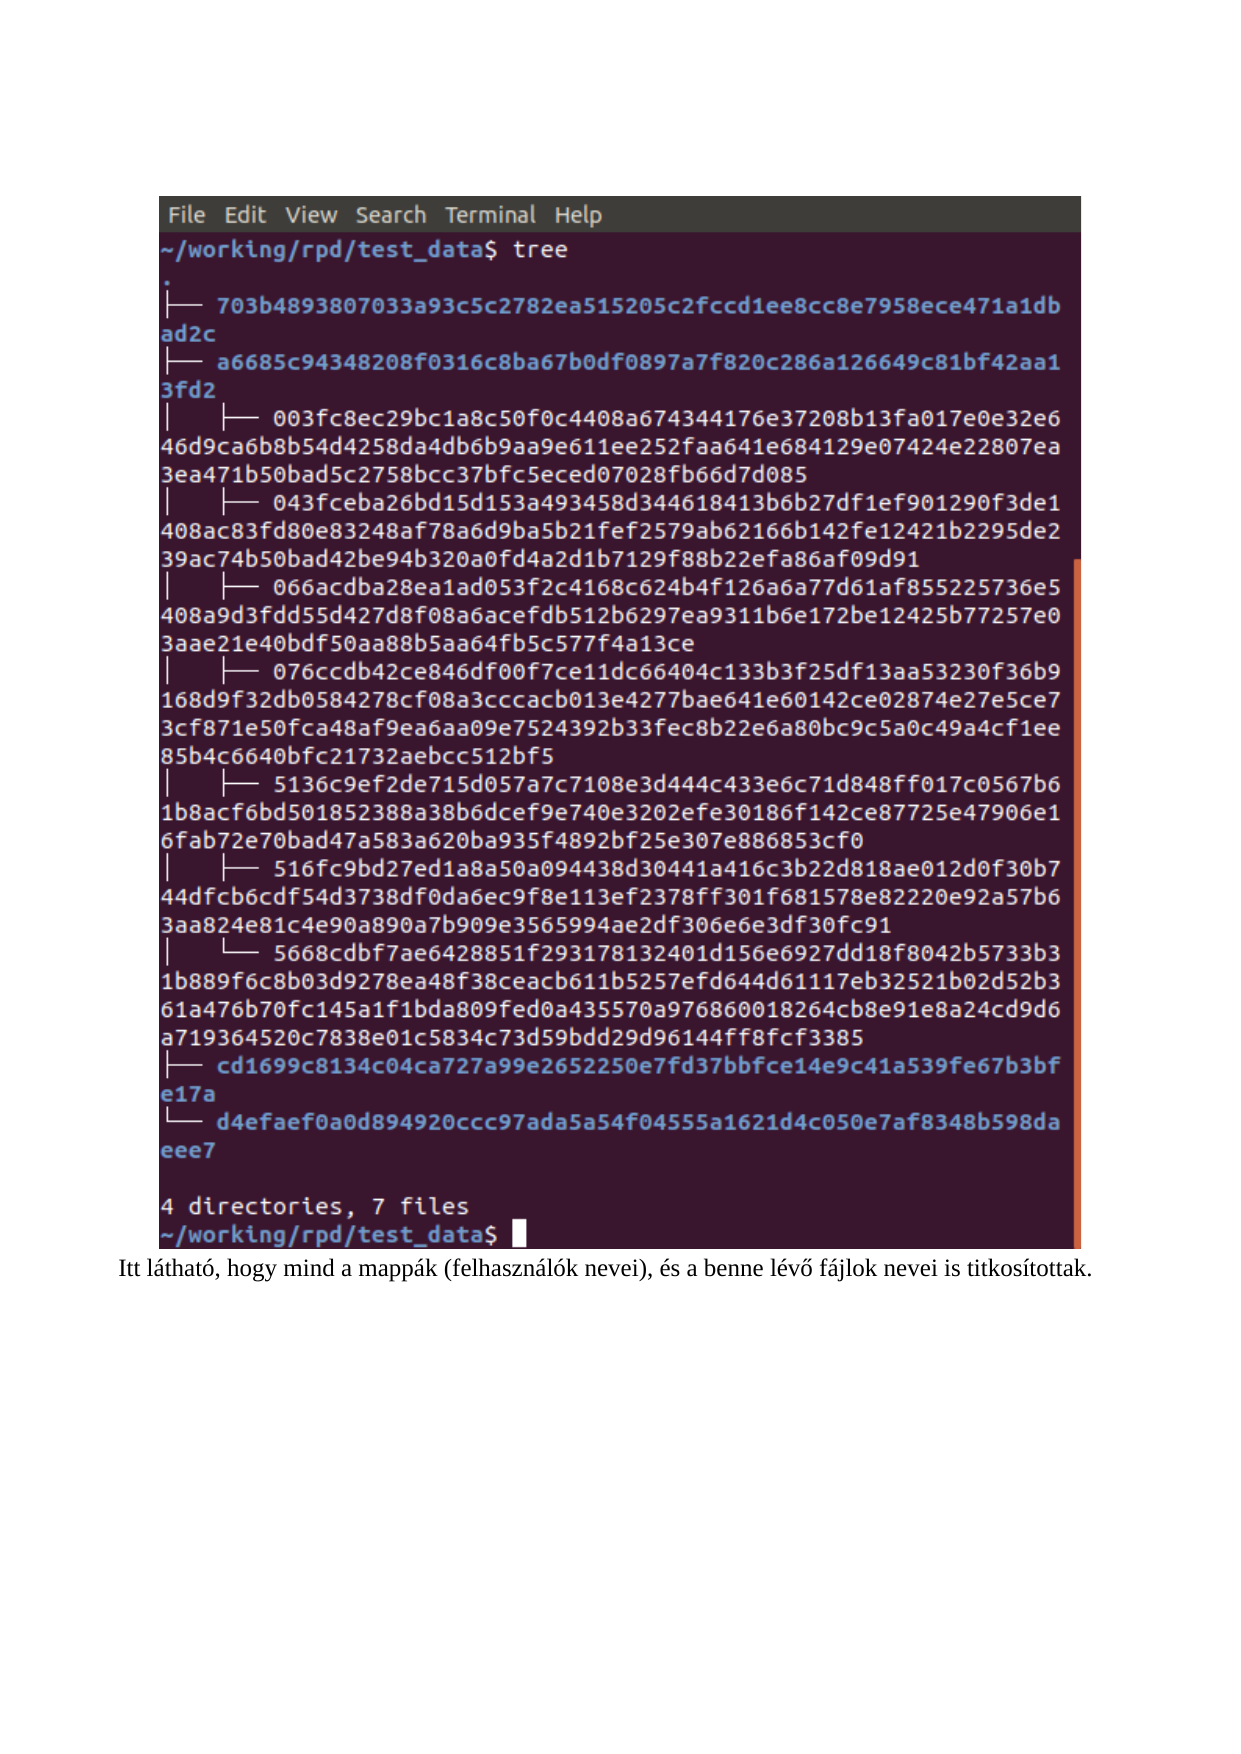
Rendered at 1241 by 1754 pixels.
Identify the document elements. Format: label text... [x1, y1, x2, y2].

picture [159, 196, 1082, 1249]
text Itt látható, hogy mind a mappák (felhasználók nevei), és a benne lévő fájlok nevei is titkosítottak. [118, 196, 1122, 1282]
